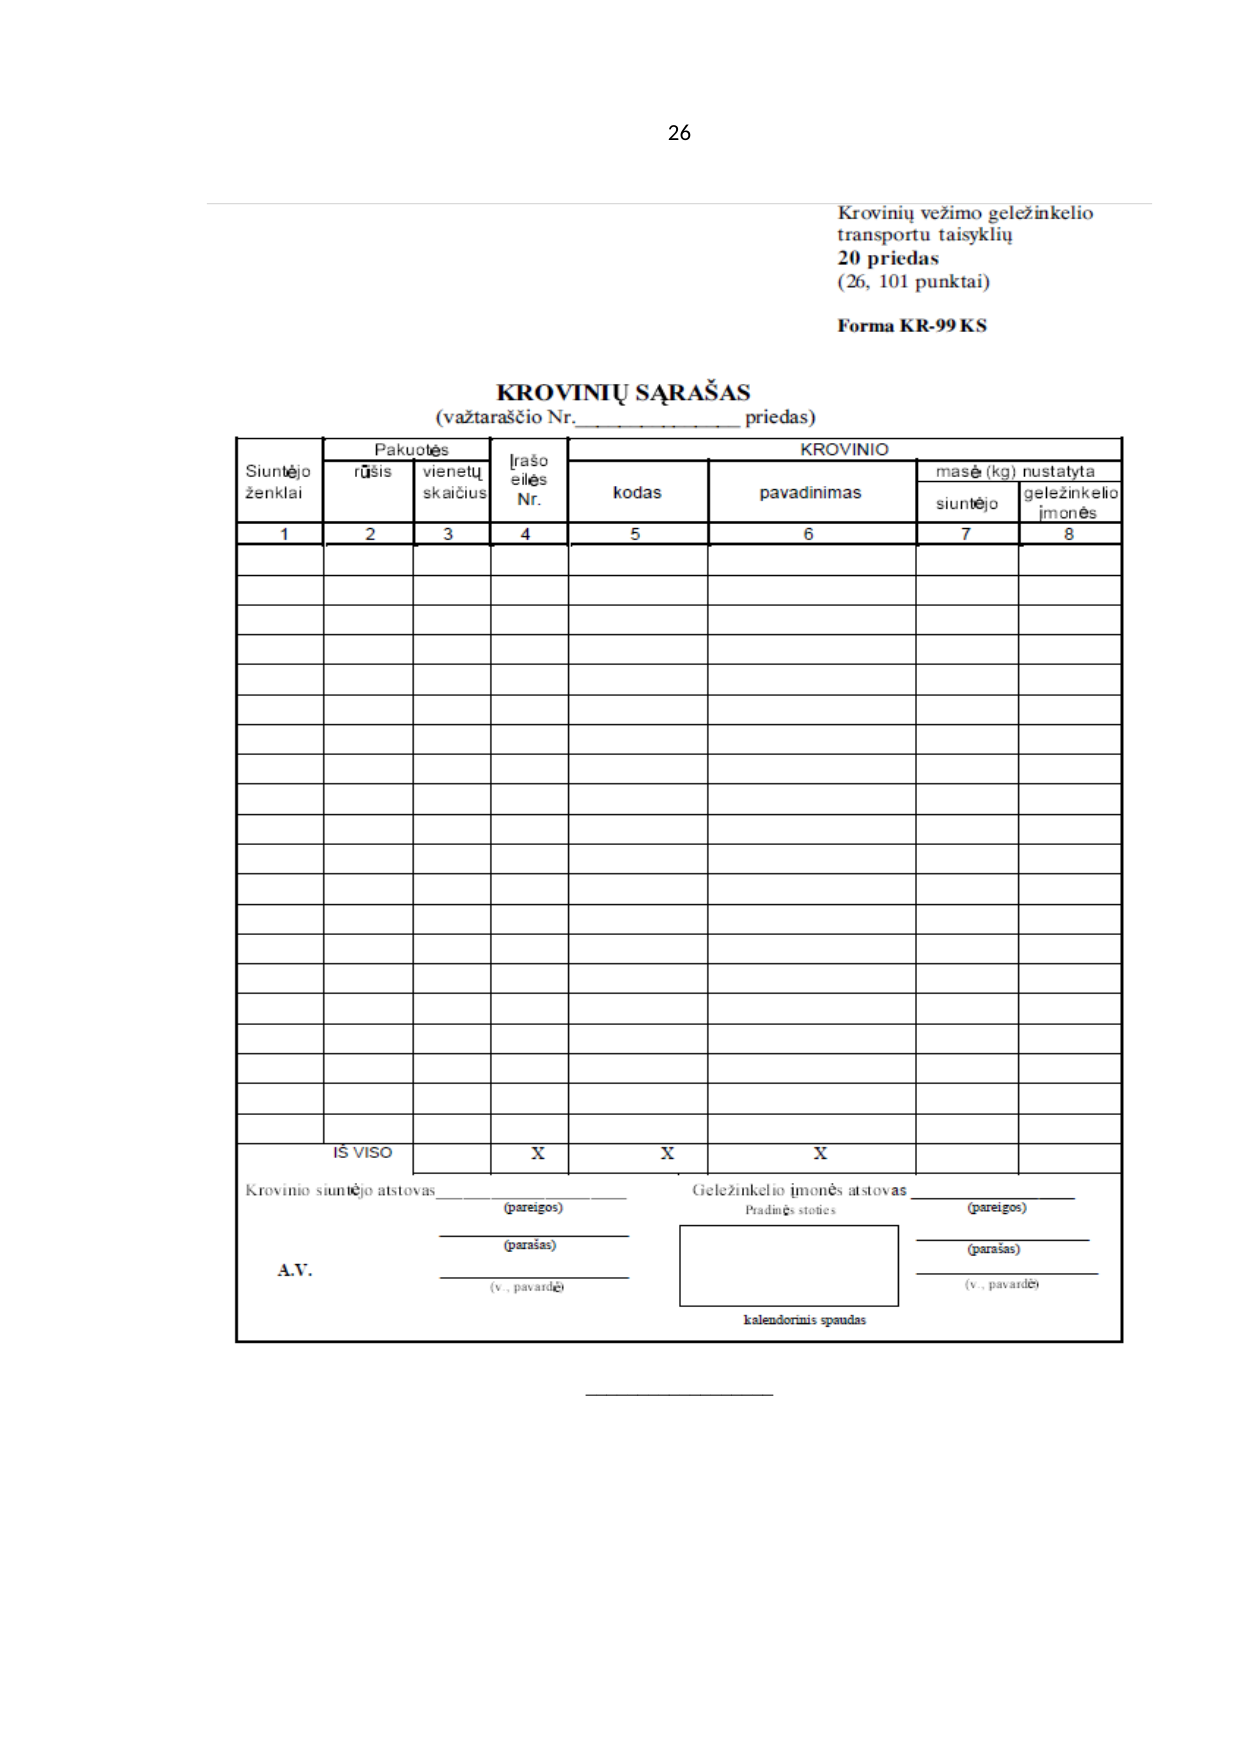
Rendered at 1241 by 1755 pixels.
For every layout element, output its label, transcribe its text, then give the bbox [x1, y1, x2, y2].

text __________________ [207, 1374, 1152, 1398]
